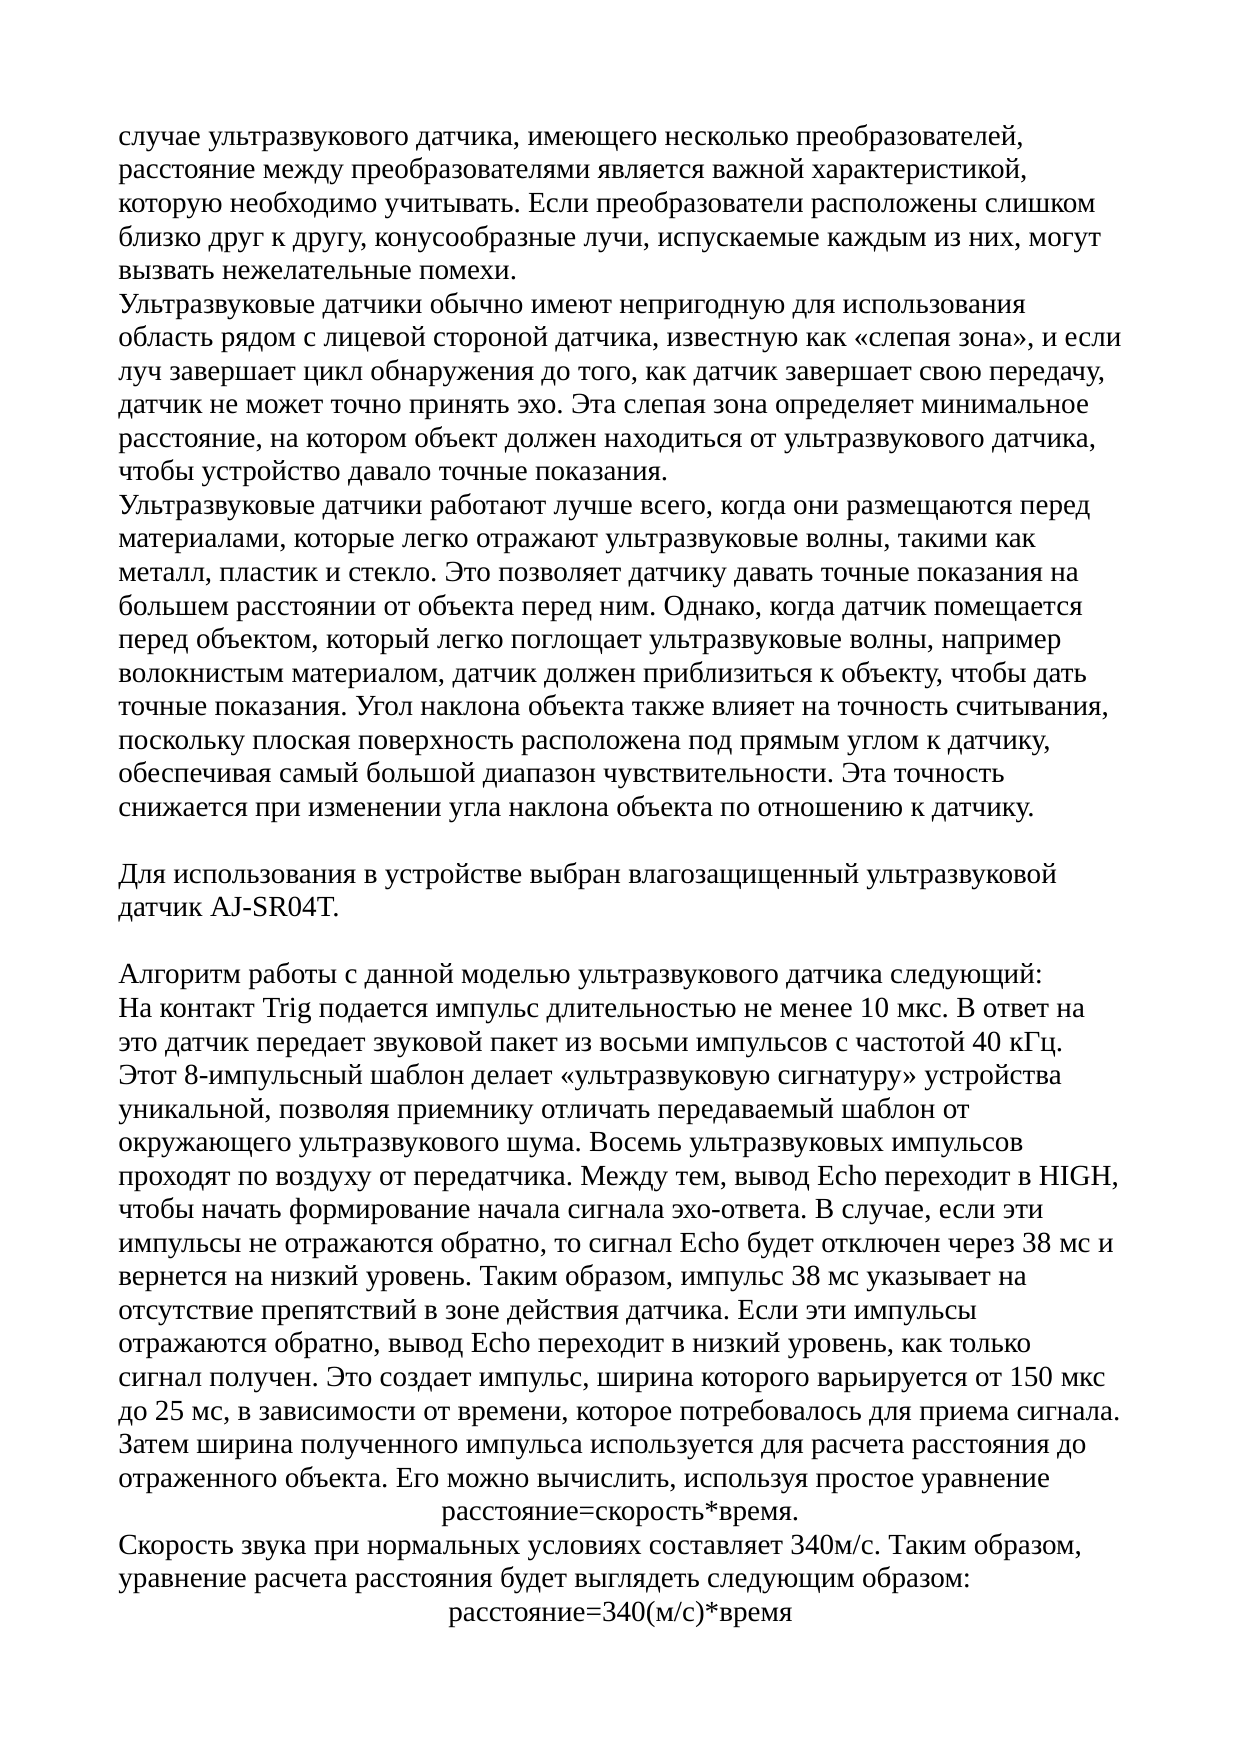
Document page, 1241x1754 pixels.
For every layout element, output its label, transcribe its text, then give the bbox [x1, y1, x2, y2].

text расстояние=скорость*время. [118, 1493, 1122, 1527]
text Скорость звука при нормальных условиях составляет 340м/с. Таким образом, уравнение расчета расстояния будет выглядеть следующим образом: [118, 1527, 1122, 1594]
text Ультразвуковые датчики обычно имеют непригодную для использования область рядом с лицевой стороной датчика, известную как «слепая зона», и если луч завершает цикл обнаружения до того, как датчик завершает свою передачу, датчик не может точно принять эхо. Эта слепая зона определяет минимальное расстояние, на котором объект должен находиться от ультразвукового датчика, чтобы устройство давало точные показания. [118, 286, 1122, 487]
text На контакт Trig подается импульс длительностью не менее 10 мкс. В ответ на это датчик передает звуковой пакет из восьми импульсов с частотой 40 кГц. Этот 8-импульсный шаблон делает «ультразвуковую сигнатуру» устройства уникальной, позволяя приемнику отличать передаваемый шаблон от окружающего ультразвукового шума. Восемь ультразвуковых импульсов проходят по воздуху от передатчика. Между тем, вывод Echo переходит в HIGH, чтобы начать формирование начала сигнала эхо-ответа. В случае, если эти импульсы не отражаются обратно, то сигнал Echo будет отключен через 38 мс и вернется на низкий уровень. Таким образом, импульс 38 мс указывает на отсутствие препятствий в зоне действия датчика. Если эти импульсы отражаются обратно, вывод Echo переходит в низкий уровень, как только сигнал получен. Это создает импульс, ширина которого варьируется от 150 мкс до 25 мс, в зависимости от времени, которое потребовалось для приема сигнала. Затем ширина полученного импульса используется для расчета расстояния до отраженного объекта. Его можно вычислить, используя простое уравнение [118, 990, 1122, 1493]
text Алгоритм работы с данной моделью ультразвукового датчика следующий: [118, 957, 1122, 990]
text Для использования в устройстве выбран влагозащищенный ультразвуковой датчик AJ-SR04T. [118, 856, 1122, 923]
text случае ультразвукового датчика, имеющего несколько преобразователей, расстояние между преобразователями является важной характеристикой, которую необходимо учитывать. Если преобразователи расположены слишком близко друг к другу, конусообразные лучи, испускаемые каждым из них, могут вызвать нежелательные помехи. [118, 118, 1122, 286]
text расстояние=340(м/с)*время [118, 1594, 1122, 1627]
text Ультразвуковые датчики работают лучше всего, когда они размещаются перед материалами, которые легко отражают ультразвуковые волны, такими как металл, пластик и стекло. Это позволяет датчику давать точные показания на большем расстоянии от объекта перед ним. Однако, когда датчик помещается перед объектом, который легко поглощает ультразвуковые волны, например волокнистым материалом, датчик должен приблизиться к объекту, чтобы дать точные показания. Угол наклона объекта также влияет на точность считывания, поскольку плоская поверхность расположена под прямым углом к датчику, обеспечивая самый большой диапазон чувствительности. Эта точность снижается при изменении угла наклона объекта по отношению к датчику. [118, 487, 1122, 822]
